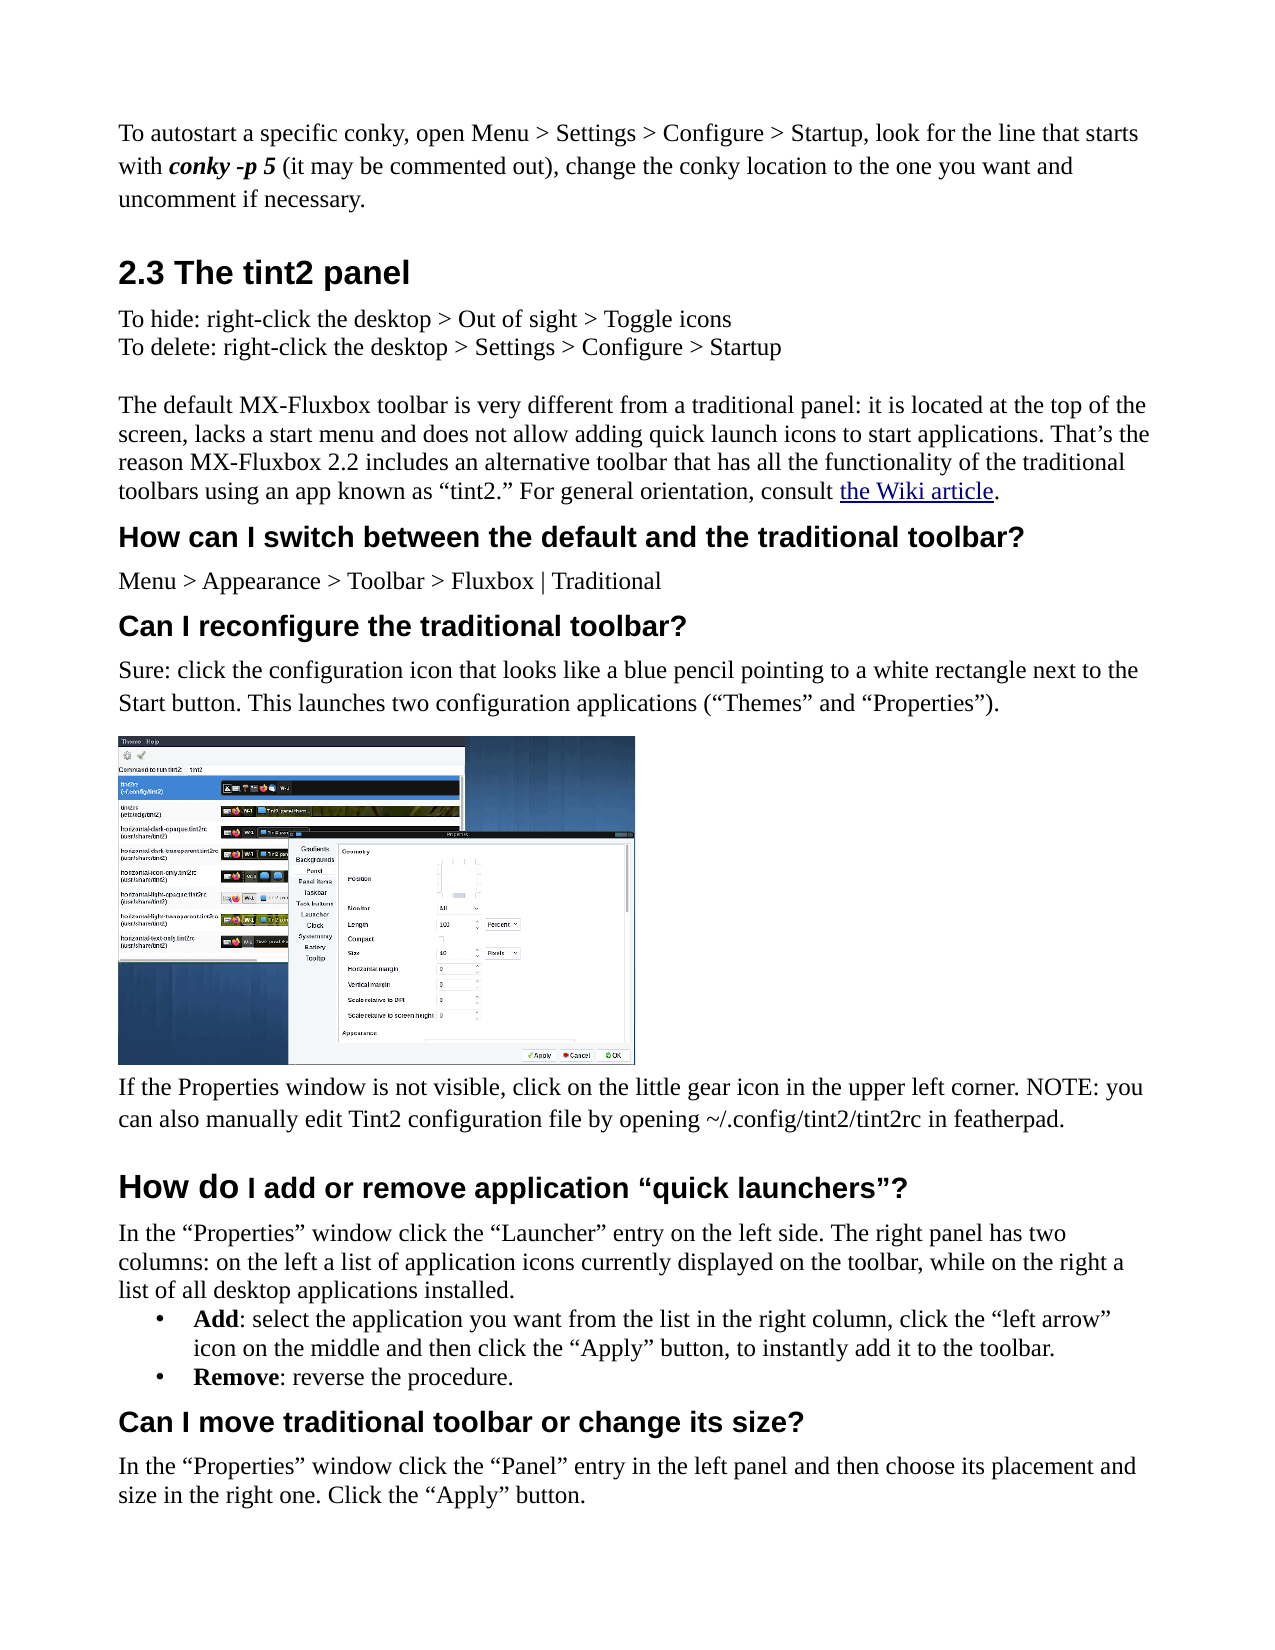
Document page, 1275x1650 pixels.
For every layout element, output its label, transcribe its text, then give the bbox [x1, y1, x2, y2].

subtitle 2.3 The tint2 panel [118, 253, 1157, 291]
text To hide: right-click the desktop > Out of sight > Toggle icons [118, 304, 1157, 332]
text The default MX-Fluxbox toolbar is very different from a traditional panel: it is located at the top of the screen, lacks a start menu and does not allow adding quick launch icons to start applications. That’s the reason MX-Fluxbox 2.2 includes an alternative toolbar that has all the functionality of the traditional toolbars using an app known as “tint2.” For general orientation, consult the Wiki article. [118, 390, 1157, 505]
text If the Properties window is not visible, click on the little gear icon in the upper left corner. NOTE: you can also manually edit Tint2 configuration file by opening ~/.config/tint2/tint2rc in featherpad. [118, 1072, 1157, 1133]
subtitle How do I add or remove application “quick launchers”? [118, 1167, 1157, 1205]
list Add: select the application you want from the list in the right column, click the “left arrow” icon on the middle and then click the “Apply” button, to instantly add it to the toolbar. [156, 1304, 1157, 1362]
text To autostart a specific conky, open Menu > Settings > Configure > Startup, look for the line that starts with conky -p 5 (it may be commented out), change the conky location to the one you want and uncomment if necessary. [118, 118, 1157, 213]
list Remove: reverse the procedure. [156, 1362, 1157, 1390]
subtitle Can I reconfigure the traditional toolbar? [118, 609, 1157, 643]
text In the “Properties” window click the “Panel” entry in the left panel and then choose its placement and size in the right one. Click the “Apply” button. [118, 1451, 1157, 1509]
subtitle How can I switch between the default and the traditional toolbar? [118, 519, 1157, 553]
text Sure: click the configuration icon that looks like a blue pencil pointing to a white rectangle next to the Start button. This launches two configuration applications (“Themes” and “Properties”). [118, 655, 1157, 717]
picture [118, 736, 636, 1065]
text Menu > Appearance > Toolbar > Fluxbox | Traditional [118, 566, 1157, 594]
text To delete: right-click the desktop > Settings > Configure > Startup [118, 332, 1157, 361]
text In the “Properties” window click the “Launcher” entry on the left side. The right panel has two columns: on the left a list of application icons currently displayed on the toolbar, while on the right a list of all desktop applications installed. [118, 1218, 1157, 1304]
subtitle Can I move traditional toolbar or change its size? [118, 1405, 1157, 1439]
